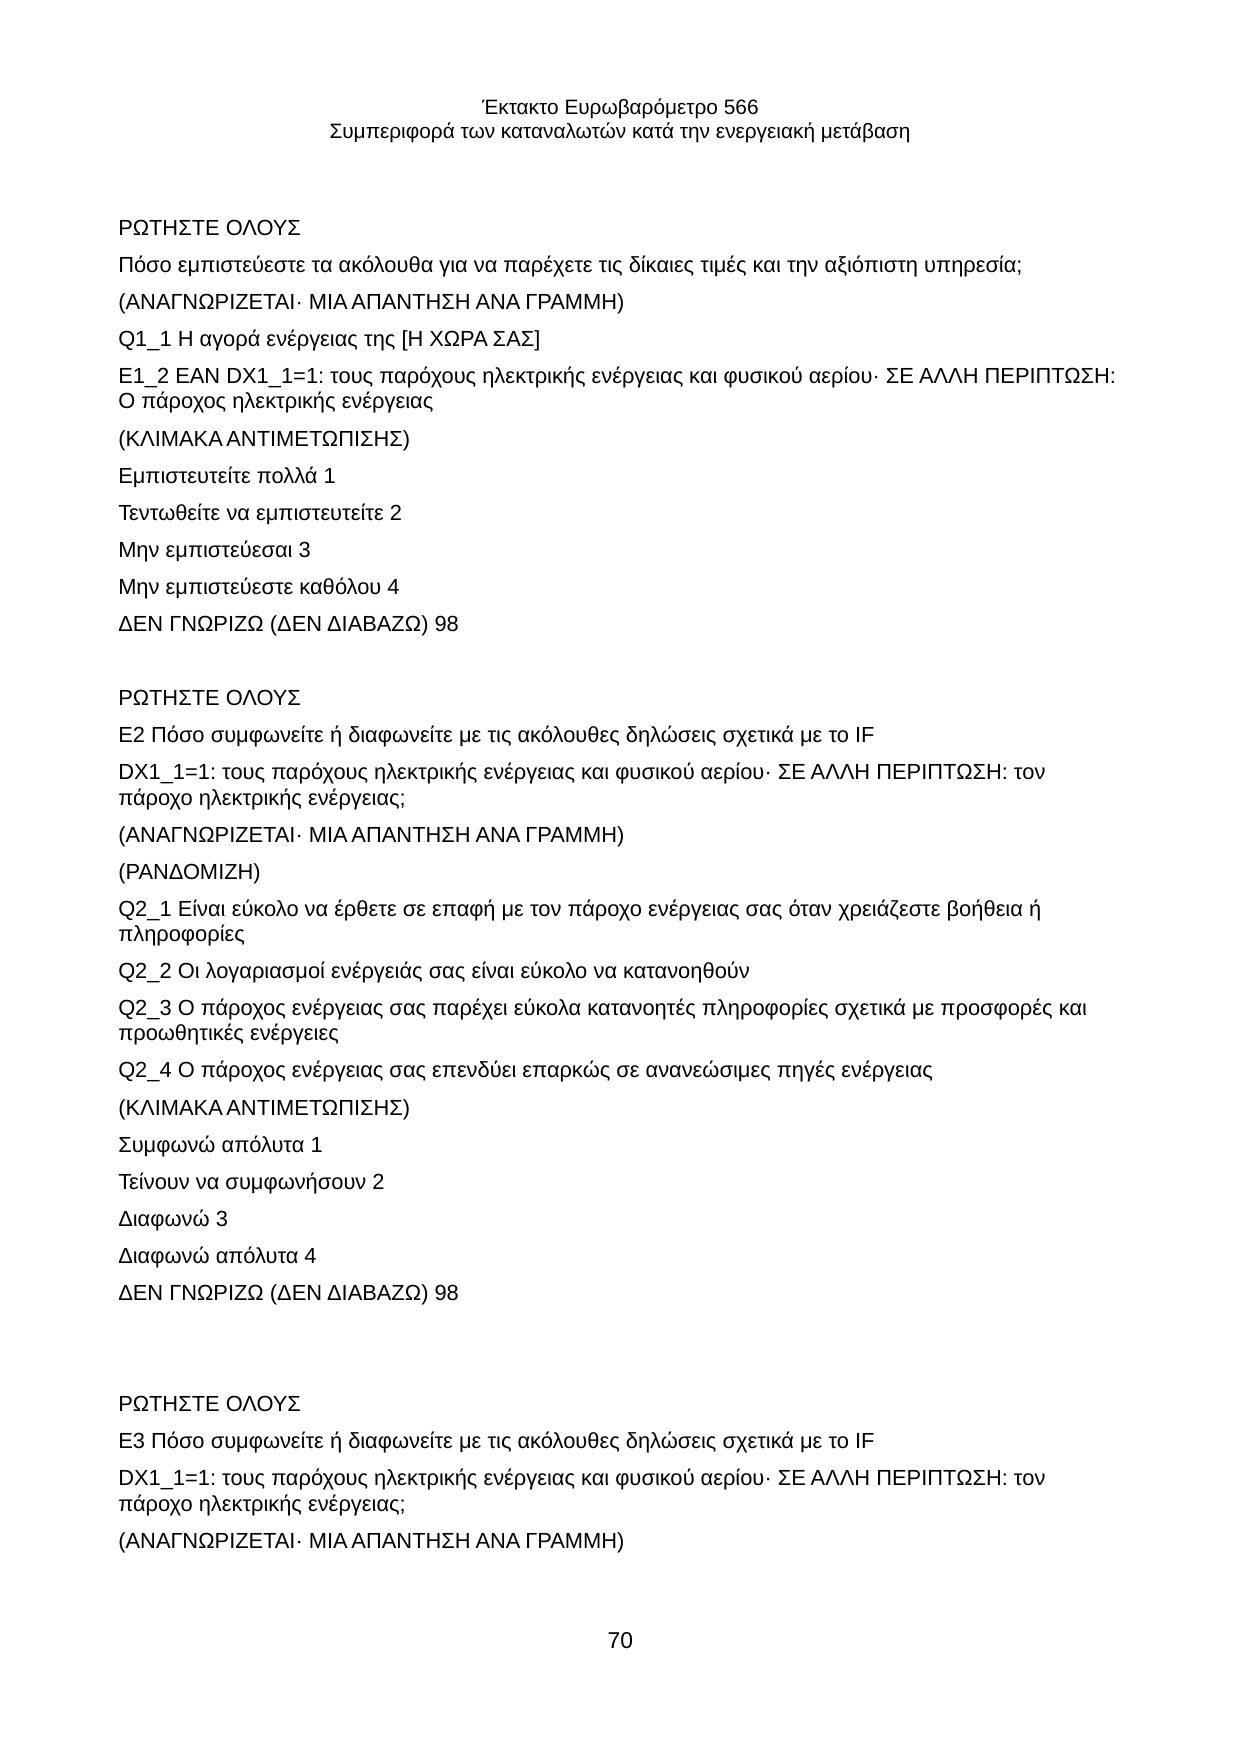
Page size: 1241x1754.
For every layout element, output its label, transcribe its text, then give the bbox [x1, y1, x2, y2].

text ΔΕΝ ΓΝΩΡΙΖΩ (ΔΕΝ ΔΙΑΒΑΖΩ) 98 [118, 1280, 1122, 1305]
text Q2_4 Ο πάροχος ενέργειας σας επενδύει επαρκώς σε ανανεώσιμες πηγές ενέργειας [118, 1057, 1122, 1083]
text ΡΩΤΗΣΤΕ ΟΛΟΥΣ [118, 685, 1122, 710]
text Ε3 Πόσο συμφωνείτε ή διαφωνείτε με τις ακόλουθες δηλώσεις σχετικά με το IF [118, 1428, 1122, 1453]
text (ΚΛΙΜΑΚΑ ΑΝΤΙΜΕΤΩΠΙΣΗΣ) [118, 426, 1122, 451]
text Διαφωνώ απόλυτα 4 [118, 1243, 1122, 1268]
text (ΚΛΙΜΑΚΑ ΑΝΤΙΜΕΤΩΠΙΣΗΣ) [118, 1094, 1122, 1120]
text Τεντωθείτε να εμπιστευτείτε 2 [118, 500, 1122, 525]
text Q1_1 Η αγορά ενέργειας της [Η ΧΩΡΑ ΣΑΣ] [118, 326, 1122, 351]
text Τείνουν να συμφωνήσουν 2 [118, 1169, 1122, 1194]
text DX1_1=1: τους παρόχους ηλεκτρικής ενέργειας και φυσικού αερίου· ΣΕ ΑΛΛΗ ΠΕΡΙΠΤΩΣΗ: τον πάροχο ηλεκτρικής ενέργειας; [118, 1465, 1122, 1516]
text Διαφωνώ 3 [118, 1206, 1122, 1231]
text (ΑΝΑΓΝΩΡΙΖΕΤΑΙ· ΜΙΑ ΑΠΑΝΤΗΣΗ ΑΝΑ ΓΡΑΜΜΗ) [118, 1528, 1122, 1553]
text ΡΩΤΗΣΤΕ ΟΛΟΥΣ [118, 1391, 1122, 1416]
text ΡΩΤΗΣΤΕ ΟΛΟΥΣ [118, 215, 1122, 240]
text Συμφωνώ απόλυτα 1 [118, 1132, 1122, 1157]
text Μην εμπιστεύεσαι 3 [118, 537, 1122, 562]
text Ε1_2 ΕΑΝ DX1_1=1: τους παρόχους ηλεκτρικής ενέργειας και φυσικού αερίου· ΣΕ ΑΛΛΗ ΠΕΡΙΠΤΩΣΗ: Ο πάροχος ηλεκτρικής ενέργειας [118, 363, 1122, 414]
text (ΡΑΝΔΟΜΙΖΗ) [118, 859, 1122, 884]
text DX1_1=1: τους παρόχους ηλεκτρικής ενέργειας και φυσικού αερίου· ΣΕ ΑΛΛΗ ΠΕΡΙΠΤΩΣΗ: τον πάροχο ηλεκτρικής ενέργειας; [118, 759, 1122, 810]
text Εμπιστευτείτε πολλά 1 [118, 463, 1122, 488]
text Q2_3 Ο πάροχος ενέργειας σας παρέχει εύκολα κατανοητές πληροφορίες σχετικά με προσφορές και προωθητικές ενέργειες [118, 995, 1122, 1046]
text Q2_1 Είναι εύκολο να έρθετε σε επαφή με τον πάροχο ενέργειας σας όταν χρειάζεστε βοήθεια ή πληροφορίες [118, 896, 1122, 946]
text Πόσο εμπιστεύεστε τα ακόλουθα για να παρέχετε τις δίκαιες τιμές και την αξιόπιστη υπηρεσία; [118, 252, 1122, 277]
text Q2_2 Οι λογαριασμοί ενέργειάς σας είναι εύκολο να κατανοηθούν [118, 958, 1122, 983]
text Ε2 Πόσο συμφωνείτε ή διαφωνείτε με τις ακόλουθες δηλώσεις σχετικά με το IF [118, 722, 1122, 747]
text ΔΕΝ ΓΝΩΡΙΖΩ (ΔΕΝ ΔΙΑΒΑΖΩ) 98 [118, 611, 1122, 636]
text (ΑΝΑΓΝΩΡΙΖΕΤΑΙ· ΜΙΑ ΑΠΑΝΤΗΣΗ ΑΝΑ ΓΡΑΜΜΗ) [118, 822, 1122, 847]
text (ΑΝΑΓΝΩΡΙΖΕΤΑΙ· ΜΙΑ ΑΠΑΝΤΗΣΗ ΑΝΑ ΓΡΑΜΜΗ) [118, 289, 1122, 314]
text Μην εμπιστεύεστε καθόλου 4 [118, 574, 1122, 599]
